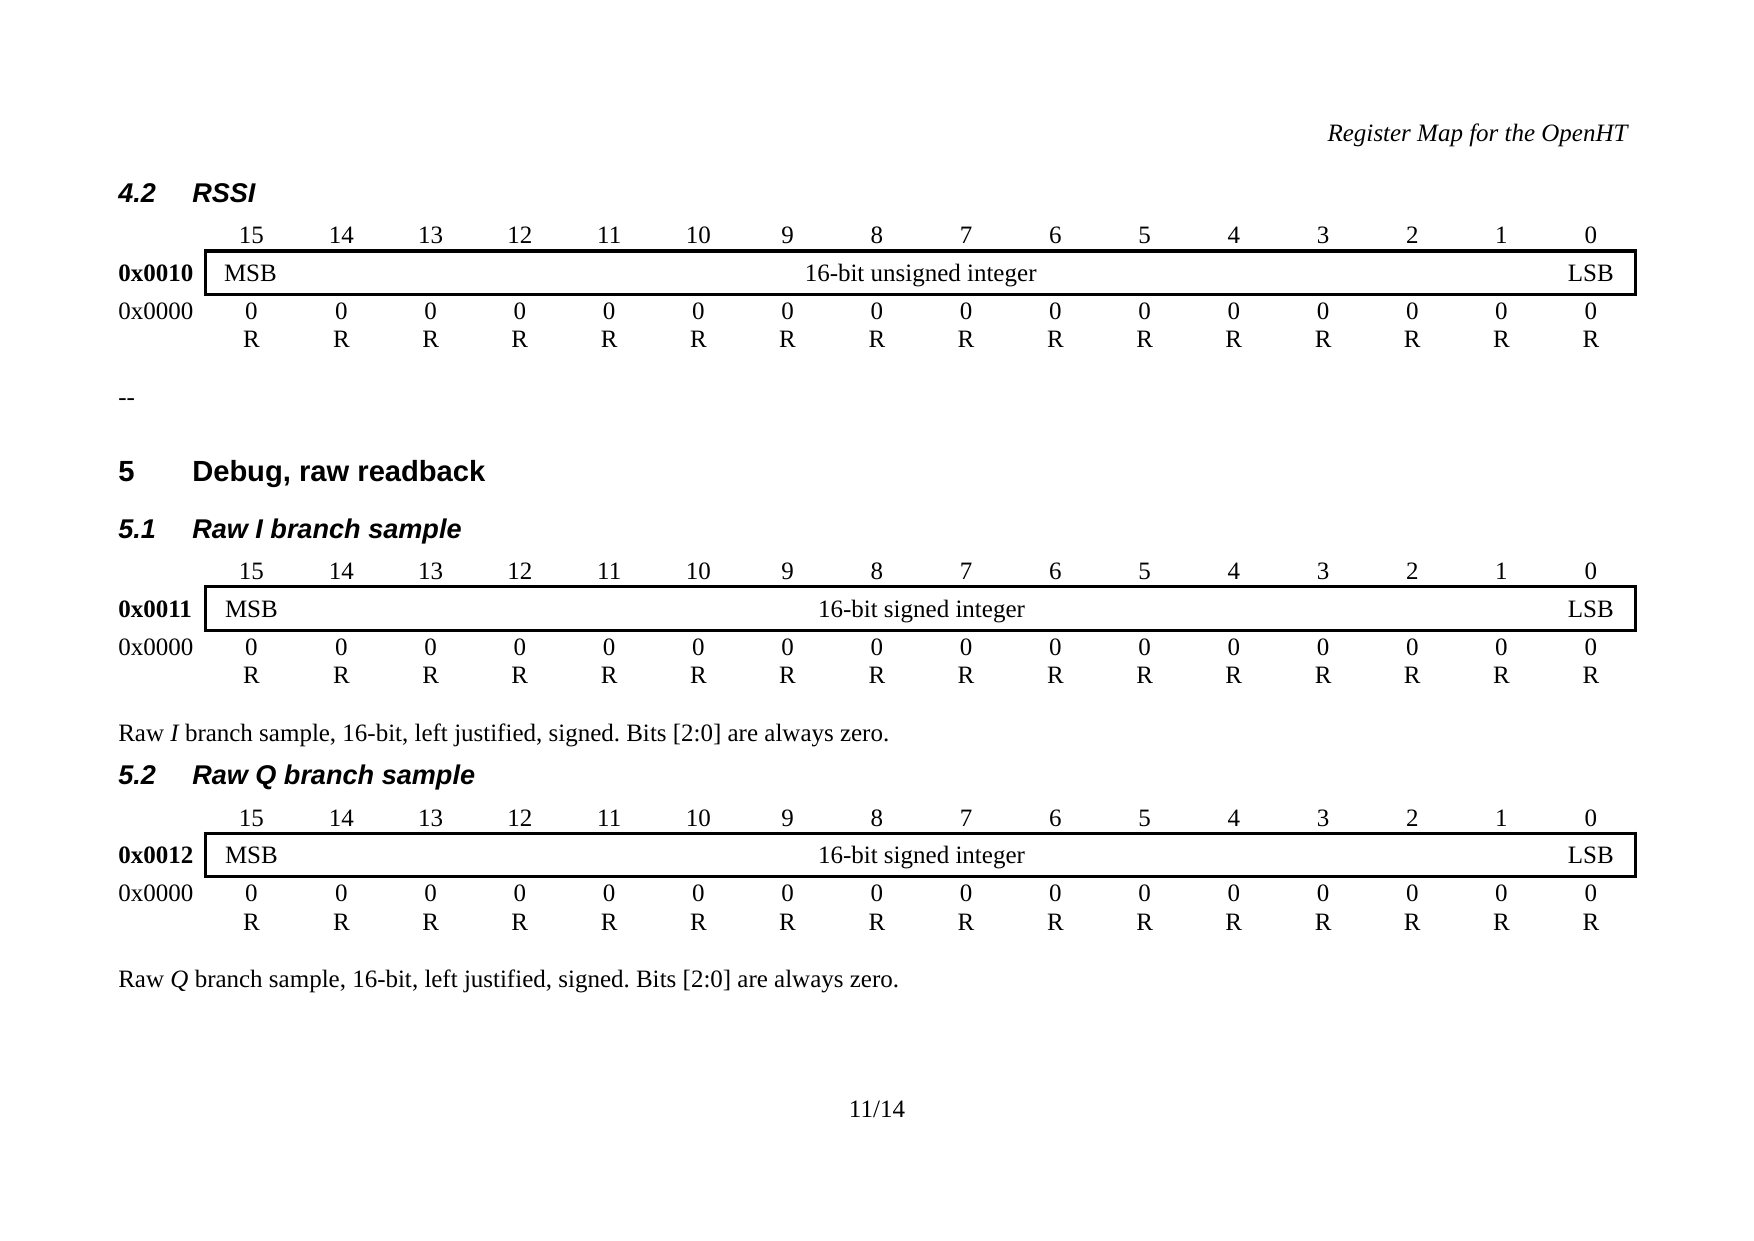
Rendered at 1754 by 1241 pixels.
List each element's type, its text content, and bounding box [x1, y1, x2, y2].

table_cell 0 [386, 296, 475, 324]
subtitle Raw I branch sample [118, 513, 1635, 544]
table_cell 0 [743, 878, 832, 907]
table_header [118, 803, 206, 832]
table_header 2 [1368, 221, 1457, 249]
text Raw Q branch sample, 16-bit, left justified, signed. Bits [2:0] are always zero. [118, 964, 1635, 993]
table_cell 0 [564, 632, 653, 660]
table_cell 0 [297, 632, 386, 660]
table_cell 0 [832, 878, 921, 907]
table_cell R [921, 907, 1010, 936]
table_cell 0 [386, 632, 475, 660]
table_cell 0 [206, 878, 297, 907]
table_header 5 [1100, 221, 1189, 249]
table_cell R [1368, 907, 1457, 936]
table_cell [118, 660, 206, 689]
table_cell 0 [1368, 632, 1457, 660]
table_cell 0 [206, 632, 297, 660]
table_cell R [1546, 325, 1635, 353]
table_cell 0 [921, 632, 1010, 660]
table_cell MSB [207, 588, 297, 628]
table_cell R [832, 325, 921, 353]
table_header 14 [297, 556, 386, 585]
table_header 13 [386, 556, 475, 585]
table_cell 0 [1546, 296, 1635, 324]
table_header 3 [1278, 221, 1367, 249]
text -- [118, 382, 1635, 411]
table_header [118, 221, 206, 249]
table_cell R [1546, 660, 1635, 689]
table_header 9 [743, 556, 832, 585]
table_cell [118, 325, 206, 353]
table_cell 0 [1278, 878, 1367, 907]
table_cell R [297, 325, 386, 353]
table_cell 0 [921, 296, 1010, 324]
table_cell 0 [1100, 632, 1189, 660]
table_cell R [654, 660, 743, 689]
table_header 8 [832, 803, 921, 832]
table_header 2 [1368, 556, 1457, 585]
table_cell R [297, 907, 386, 936]
table_cell 0x0010 [118, 249, 204, 293]
table_header 4 [1189, 803, 1278, 832]
table_cell R [475, 325, 564, 353]
table_header 9 [743, 221, 832, 249]
table_cell 0x0000 [118, 293, 206, 324]
table_header 7 [921, 803, 1010, 832]
table_header 11 [564, 221, 653, 249]
table_cell 0 [743, 632, 832, 660]
table_cell 0 [1010, 878, 1100, 907]
table_cell R [1100, 660, 1189, 689]
table_cell R [386, 660, 475, 689]
table_cell 0 [832, 632, 921, 660]
table_cell R [743, 325, 832, 353]
table_cell R [1189, 325, 1278, 353]
subtitle Raw Q branch sample [118, 759, 1635, 790]
table_header 6 [1010, 803, 1100, 832]
table_header 8 [832, 556, 921, 585]
table_cell R [386, 907, 475, 936]
table_cell R [832, 660, 921, 689]
table_cell R [1278, 907, 1367, 936]
table_header 10 [654, 221, 743, 249]
table_header 3 [1278, 556, 1367, 585]
table_header 14 [297, 803, 386, 832]
table_cell 0 [832, 296, 921, 324]
table_cell R [743, 907, 832, 936]
table_cell R [1100, 907, 1189, 936]
table_cell 0 [475, 632, 564, 660]
table_cell 0 [475, 296, 564, 324]
table_cell R [1010, 660, 1100, 689]
table_cell R [1278, 325, 1367, 353]
table_cell 16-bit signed integer [297, 835, 1546, 875]
table_cell LSB [1546, 588, 1634, 628]
table_cell 0 [1457, 632, 1546, 660]
table_cell R [654, 325, 743, 353]
table_header 11 [564, 803, 653, 832]
table_cell 0x0000 [118, 629, 206, 660]
table_header 4 [1189, 221, 1278, 249]
table_cell [118, 907, 206, 936]
table_header 15 [206, 556, 297, 585]
table_cell R [1457, 907, 1546, 936]
table_cell 0 [1278, 632, 1367, 660]
subtitle RSSI [118, 177, 1635, 208]
table_header 11 [564, 556, 653, 585]
table_cell R [564, 325, 653, 353]
table_cell 0 [1546, 878, 1635, 907]
table_cell R [1189, 907, 1278, 936]
table_cell 0 [206, 296, 297, 324]
table_header 5 [1100, 556, 1189, 585]
table_cell MSB [207, 253, 295, 293]
table_cell R [1010, 325, 1100, 353]
table_header 12 [475, 803, 564, 832]
table_header 0 [1546, 556, 1635, 585]
table_cell R [1010, 907, 1100, 936]
table_header 12 [475, 221, 564, 249]
text Raw I branch sample, 16-bit, left justified, signed. Bits [2:0] are always zero. [118, 718, 1635, 747]
table_cell R [921, 660, 1010, 689]
table_cell 0 [564, 296, 653, 324]
table_cell 0 [386, 878, 475, 907]
table_header 0 [1546, 803, 1635, 832]
table_header 9 [743, 803, 832, 832]
table_cell R [206, 660, 297, 689]
table_header 1 [1457, 556, 1546, 585]
table_cell R [386, 325, 475, 353]
table_cell R [1546, 907, 1635, 936]
table_cell 16-bit unsigned integer [295, 253, 1546, 293]
table_cell 0 [1010, 296, 1100, 324]
table_header 7 [921, 221, 1010, 249]
table_cell 16-bit signed integer [297, 588, 1546, 628]
table_cell R [564, 907, 653, 936]
table_header 13 [386, 803, 475, 832]
table_header 15 [206, 803, 297, 832]
table_header 1 [1457, 221, 1546, 249]
table_cell 0 [1546, 632, 1635, 660]
table_cell 0 [475, 878, 564, 907]
table_cell R [475, 907, 564, 936]
table_cell 0 [297, 296, 386, 324]
table_cell 0x0011 [118, 585, 204, 628]
table_cell 0x0000 [118, 875, 206, 907]
table_cell 0 [921, 878, 1010, 907]
table_cell R [921, 325, 1010, 353]
table_cell 0 [1368, 878, 1457, 907]
table_cell 0x0012 [118, 832, 204, 875]
table_cell R [1189, 660, 1278, 689]
table_cell 0 [1010, 632, 1100, 660]
table_header 12 [475, 556, 564, 585]
table_cell 0 [1368, 296, 1457, 324]
table_cell R [564, 660, 653, 689]
table_cell 0 [1189, 296, 1278, 324]
subtitle Debug, raw readback [118, 454, 1635, 488]
table_cell R [475, 660, 564, 689]
table_cell R [206, 907, 297, 936]
table_cell R [1457, 325, 1546, 353]
table_cell R [1100, 325, 1189, 353]
table_cell 0 [743, 296, 832, 324]
table_header 2 [1368, 803, 1457, 832]
table_header 3 [1278, 803, 1367, 832]
table_cell R [743, 660, 832, 689]
table_header 10 [654, 803, 743, 832]
table_cell 0 [1278, 296, 1367, 324]
table_header 6 [1010, 556, 1100, 585]
table_cell 0 [1100, 878, 1189, 907]
table_cell R [1368, 660, 1457, 689]
table_cell R [654, 907, 743, 936]
table_cell 0 [654, 296, 743, 324]
table_header 13 [386, 221, 475, 249]
table_cell R [1278, 660, 1367, 689]
table_cell 0 [1100, 296, 1189, 324]
table_cell LSB [1546, 253, 1634, 293]
table_cell R [1457, 660, 1546, 689]
table_header 10 [654, 556, 743, 585]
table_header 8 [832, 221, 921, 249]
table_cell 0 [564, 878, 653, 907]
table_cell R [832, 907, 921, 936]
table_cell R [1368, 325, 1457, 353]
table_cell R [206, 325, 297, 353]
table_header 1 [1457, 803, 1546, 832]
table_cell 0 [297, 878, 386, 907]
table_cell 0 [1189, 632, 1278, 660]
table_cell 0 [654, 632, 743, 660]
table_cell 0 [1457, 878, 1546, 907]
table_cell R [297, 660, 386, 689]
table_header 6 [1010, 221, 1100, 249]
table_cell 0 [654, 878, 743, 907]
table_cell 0 [1189, 878, 1278, 907]
table_header 0 [1546, 221, 1635, 249]
table_header 7 [921, 556, 1010, 585]
table_header 5 [1100, 803, 1189, 832]
table_cell MSB [207, 835, 297, 875]
table_cell LSB [1546, 835, 1634, 875]
table_header 4 [1189, 556, 1278, 585]
table_cell 0 [1457, 296, 1546, 324]
table_header [118, 556, 206, 585]
table_header 15 [206, 221, 297, 249]
table_header 14 [297, 221, 386, 249]
